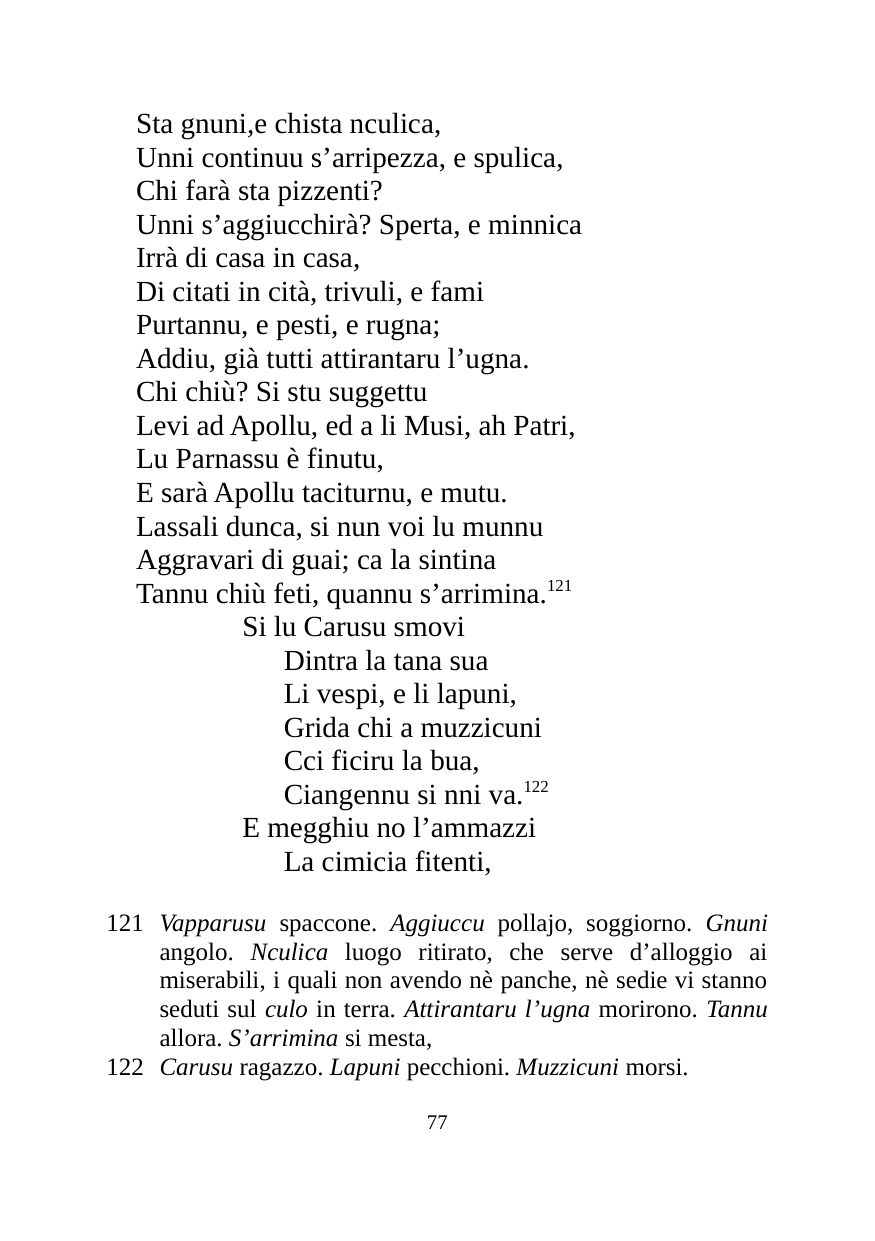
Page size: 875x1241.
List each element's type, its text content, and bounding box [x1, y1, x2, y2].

text E megghiu no l’ammazzi La cimicia fitenti, [242, 811, 768, 878]
text Si lu Carusu smovi Dintra la tana sua Li vespi, e li lapuni, Grida chi a muzzicuni Cci ficiru la bua, Ciangennu si nni va. [242, 609, 768, 811]
text Vapparusu spaccone. Aggiuccu pollajo, soggiorno. Gnuni angolo. Nculica luogo ritirato, che serve d’alloggio ai miserabili, i quali non avendo nè panche, nè sedie vi stanno seduti sul culo in terra. Attirantaru l’ugna morirono. Tannu allora. S’arrimina si mesta, [106, 908, 768, 1052]
text Sta gnuni,e chista nculica, Unni continuu s’arripezza, e spulica, Chi farà sta pizzenti? Unni s’aggiucchirà? Sperta, e minnica Irrà di casa in casa, Di citati in cità, trivuli, e fami Purtannu, e pesti, e rugna; Addiu, già tutti attirantaru l’ugna. Chi chiù? Si stu suggettu Levi ad Apollu, ed a li Musi, ah Patri, Lu Parnassu è finutu, E sarà Apollu taciturnu, e mutu. Lassali dunca, si nun voi lu munnu Aggravari di guai; ca la sintina Tannu chiù feti, quannu s’arrimina. [106, 106, 768, 609]
text Carusu ragazzo. Lapuni pecchioni. Muzzicuni morsi. [106, 1052, 768, 1080]
